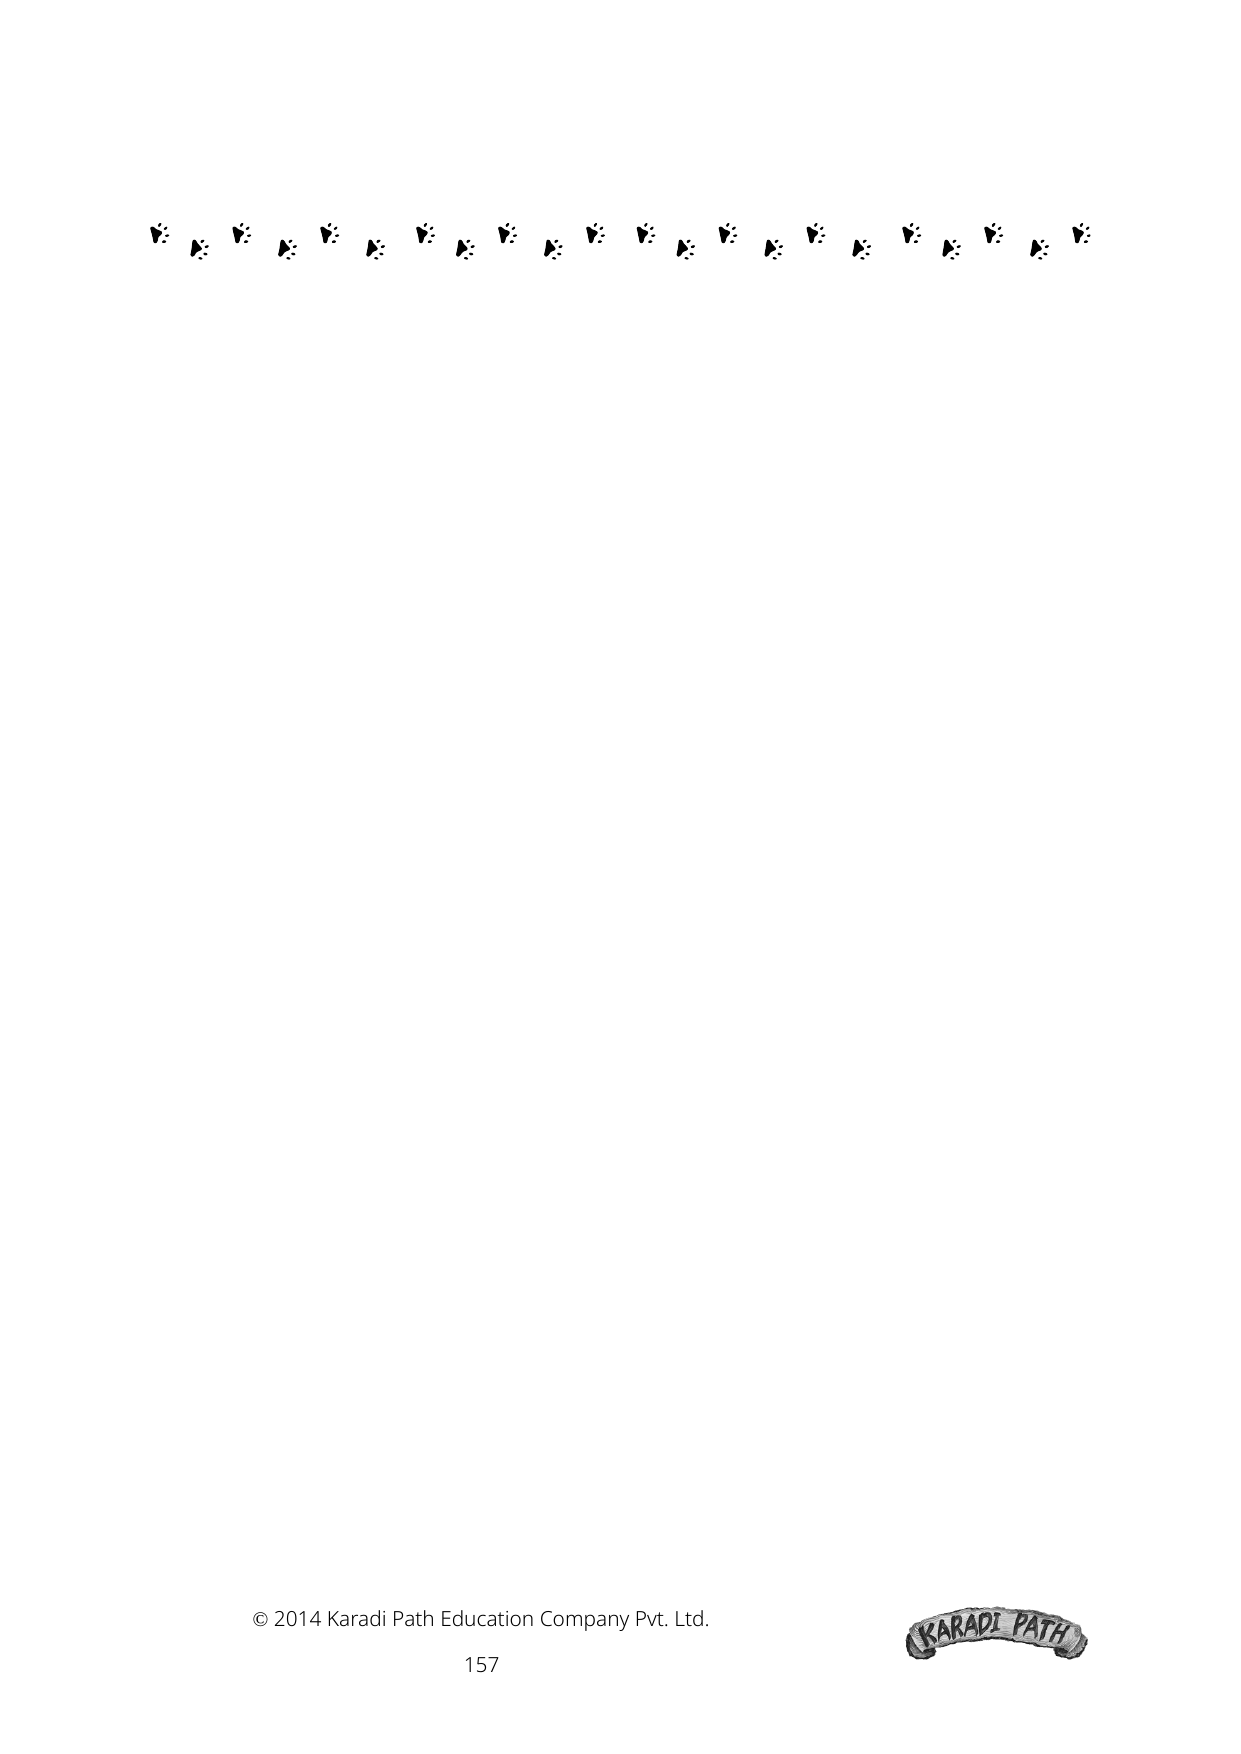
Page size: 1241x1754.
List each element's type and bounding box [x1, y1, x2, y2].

picture [903, 1604, 1091, 1663]
picture [150, 223, 1091, 265]
